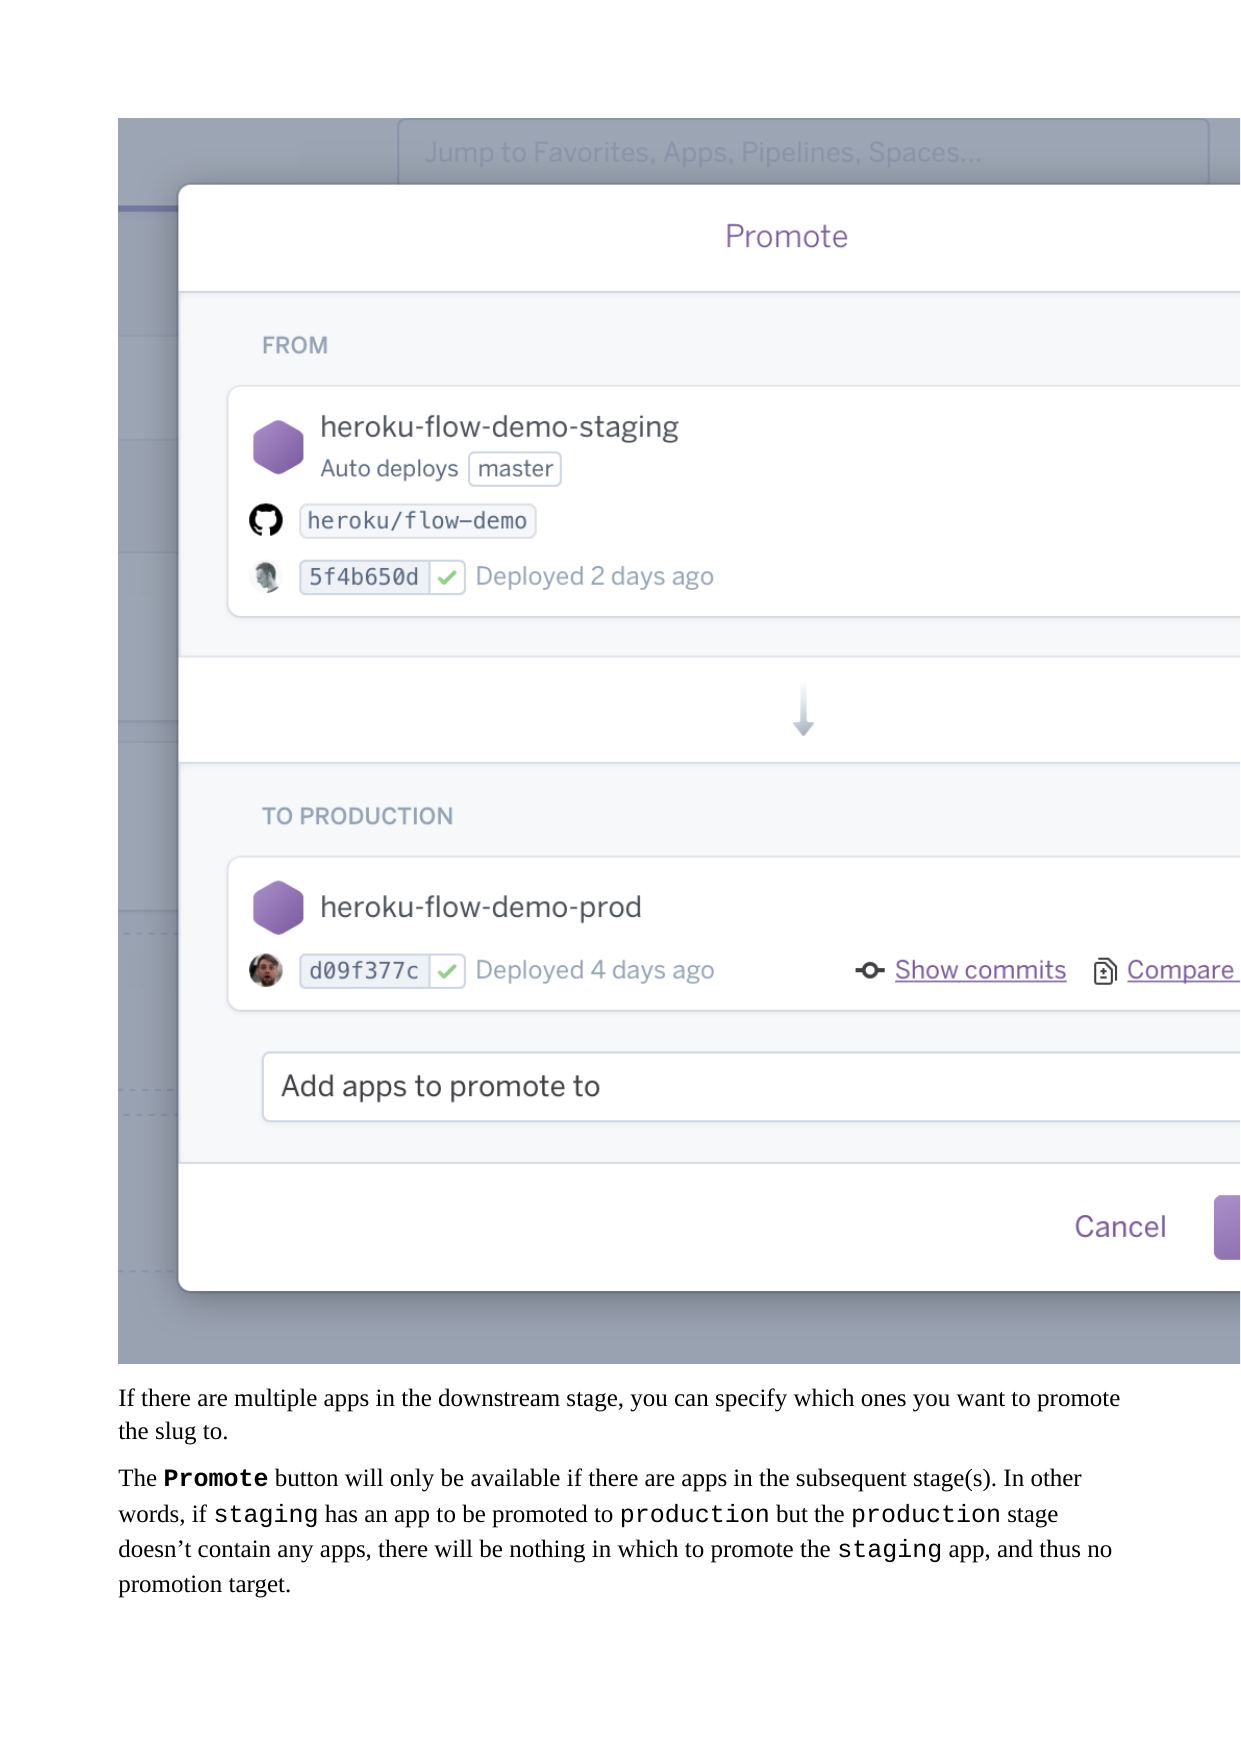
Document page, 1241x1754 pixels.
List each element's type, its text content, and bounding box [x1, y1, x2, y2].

text The Promote button will only be available if there are apps in the subsequent stage(s). In other words, if staging has an app to be promoted to production but the production stage doesn’t contain any apps, there will be nothing in which to promote the staging app, and thus no promotion target. [118, 1463, 1122, 1598]
picture [118, 118, 1241, 1364]
text If there are multiple apps in the downstream stage, you can specify which ones you want to promote the slug to. [118, 1383, 1122, 1445]
